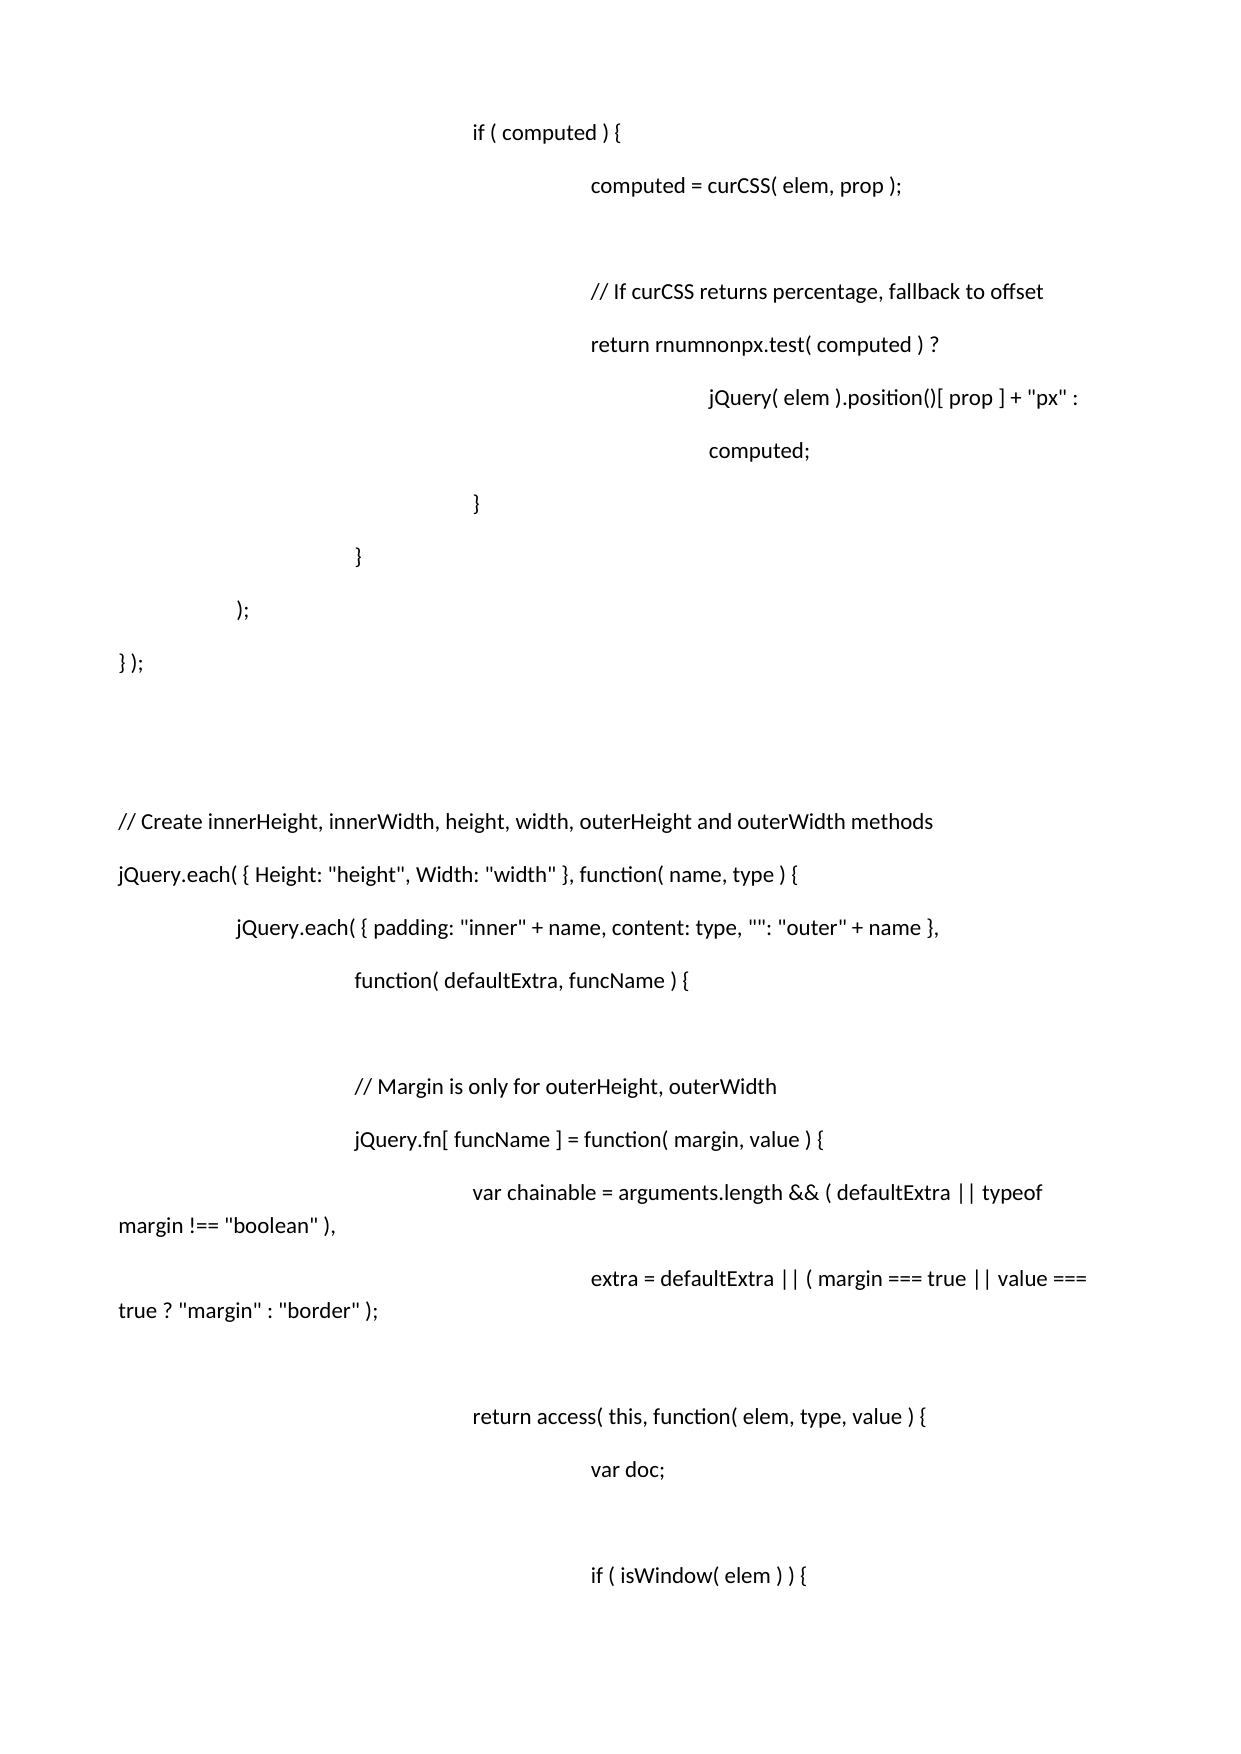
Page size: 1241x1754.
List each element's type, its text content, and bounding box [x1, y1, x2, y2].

text computed = curCSS( elem, prop ); [118, 171, 1122, 199]
text } [118, 542, 1122, 570]
text } ); [118, 648, 1122, 676]
text } [118, 489, 1122, 517]
text ); [118, 595, 1122, 623]
text // Margin is only for outerHeight, outerWidth [118, 1072, 1122, 1101]
text extra = defaultExtra || ( margin === true || value === true ? "margin" : "border" ); [118, 1264, 1122, 1324]
text jQuery.each( { padding: "inner" + name, content: type, "": "outer" + name }, [118, 913, 1122, 941]
text // Create innerHeight, innerWidth, height, width, outerHeight and outerWidth methods [118, 807, 1122, 835]
text // If curCSS returns percentage, fallback to offset [118, 277, 1122, 305]
text computed; [118, 436, 1122, 464]
text return rnumnonpx.test( computed ) ? [118, 330, 1122, 358]
text if ( isWindow( elem ) ) { [118, 1561, 1122, 1589]
text return access( this, function( elem, type, value ) { [118, 1402, 1122, 1430]
text jQuery( elem ).position()[ prop ] + "px" : [118, 383, 1122, 411]
text var chainable = arguments.length && ( defaultExtra || typeof margin !== "boolean" ), [118, 1178, 1122, 1239]
text function( defaultExtra, funcName ) { [118, 966, 1122, 994]
text var doc; [118, 1455, 1122, 1483]
text jQuery.each( { Height: "height", Width: "width" }, function( name, type ) { [118, 860, 1122, 888]
text if ( computed ) { [118, 118, 1122, 146]
text jQuery.fn[ funcName ] = function( margin, value ) { [118, 1126, 1122, 1153]
